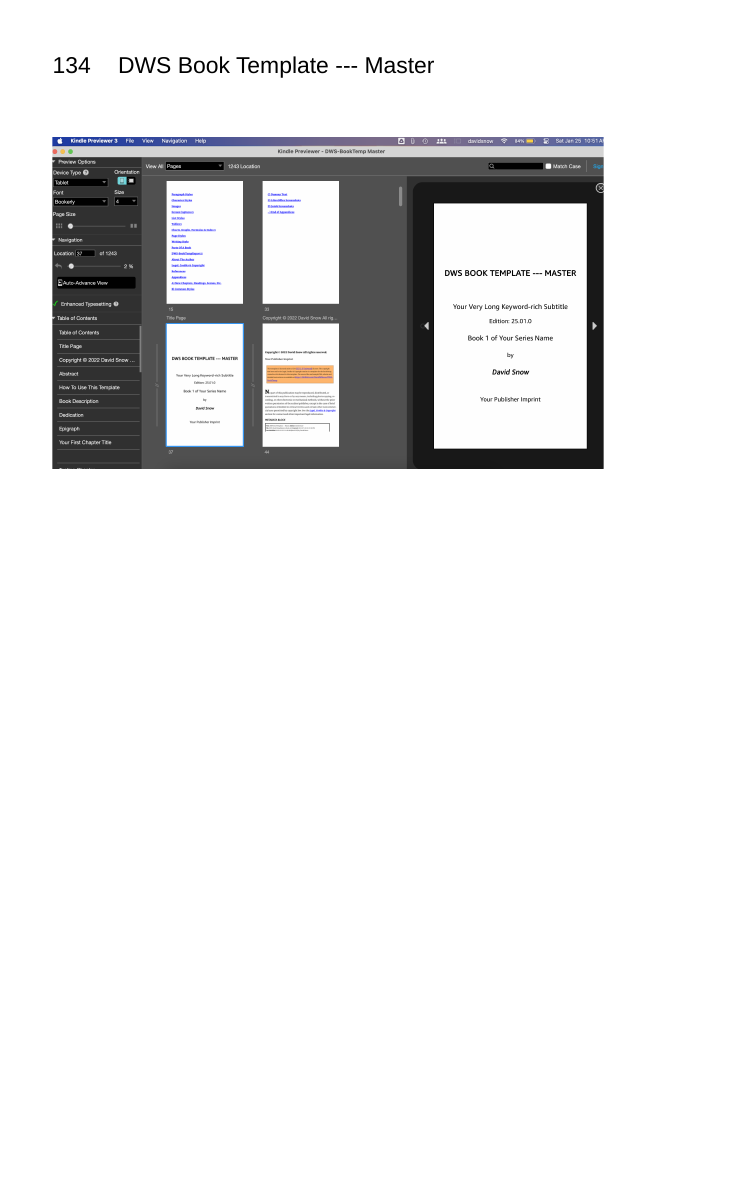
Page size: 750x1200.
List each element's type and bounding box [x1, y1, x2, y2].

picture [52, 137, 604, 469]
